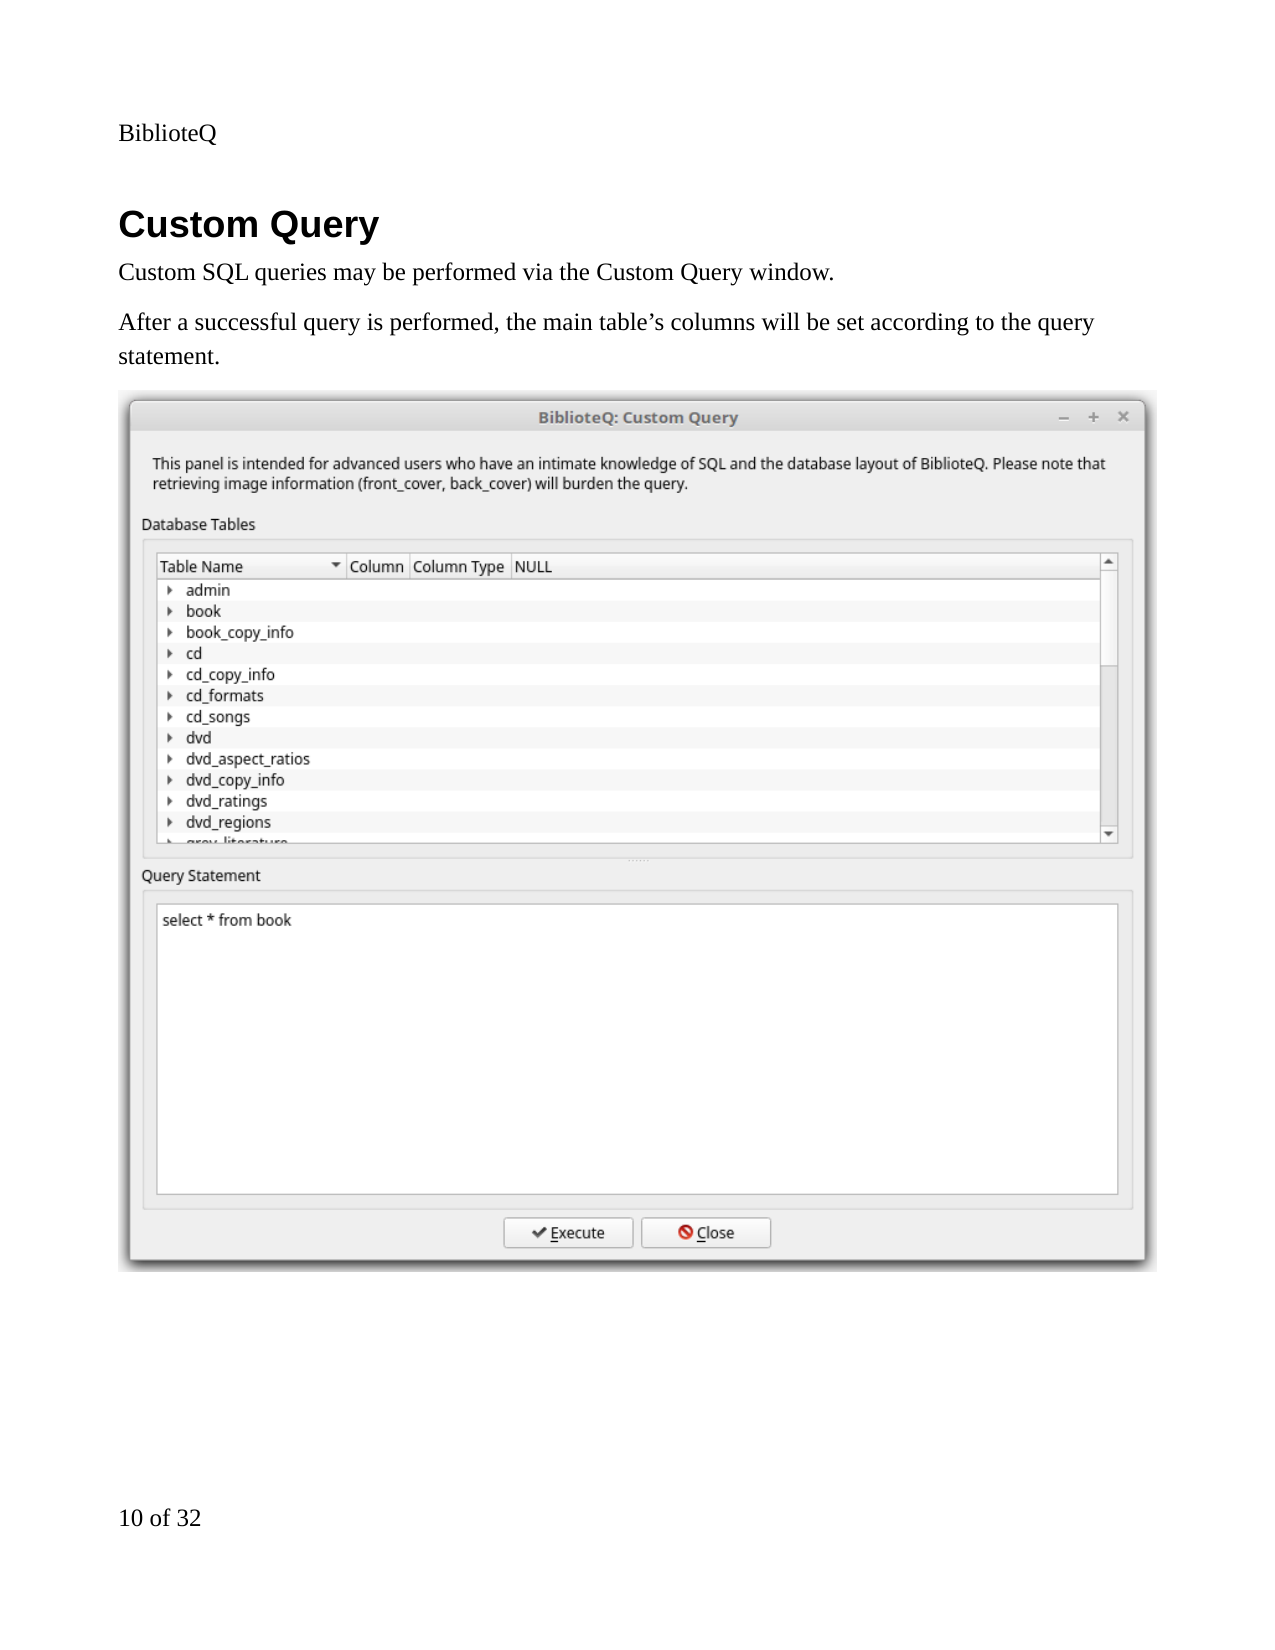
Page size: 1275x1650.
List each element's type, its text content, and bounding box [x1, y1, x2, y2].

subtitle Custom Query [118, 201, 1157, 245]
text After a successful query is performed, the main table’s columns will be set according to the query statement. [118, 307, 1157, 370]
picture [118, 390, 1157, 1272]
text Custom SQL queries may be performed via the Custom Query window. [118, 257, 1157, 286]
